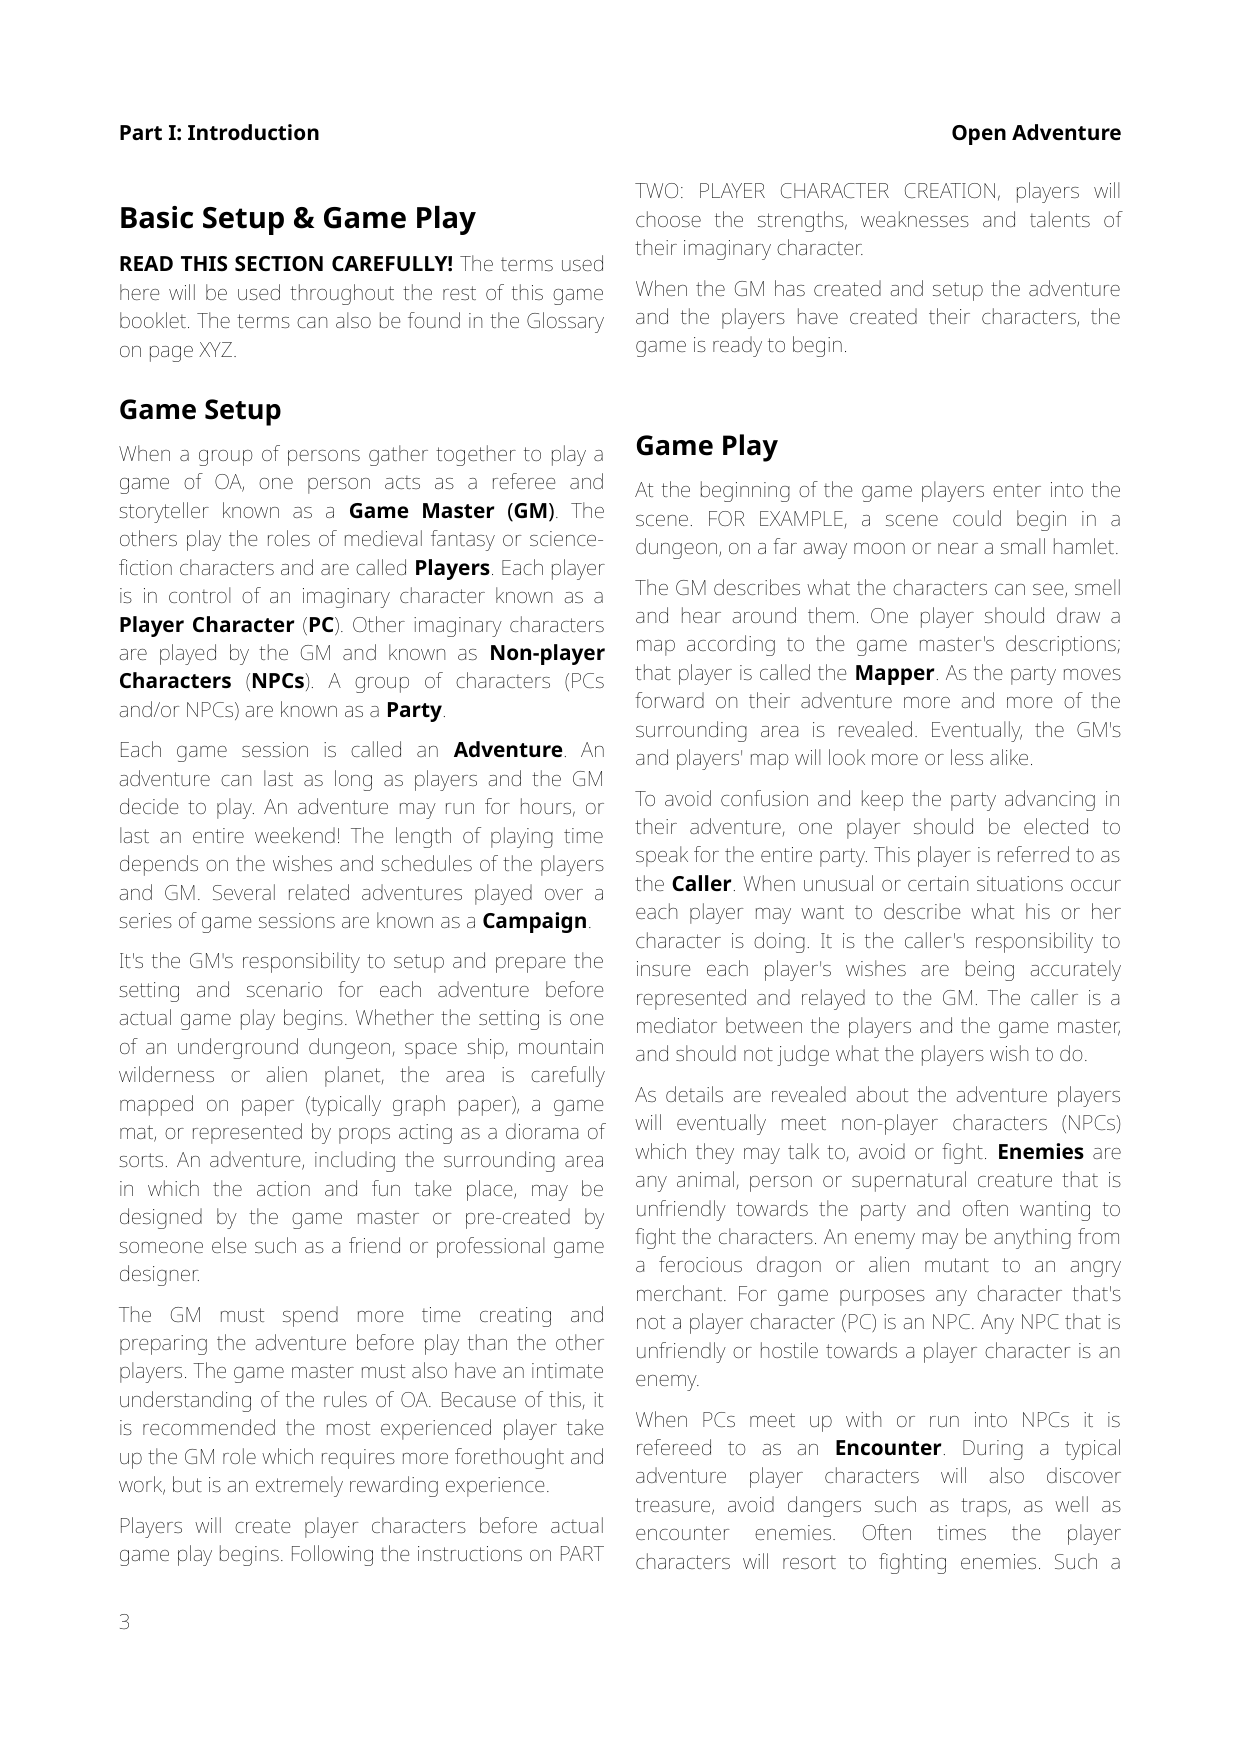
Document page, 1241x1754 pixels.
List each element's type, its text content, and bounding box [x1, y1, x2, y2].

text Game Play [635, 426, 1122, 463]
text When a group of persons gather together to play a game of OA, one person acts as a referee and storyteller known as a Game Master (GM). The others play the roles of medieval fantasy or science-fiction characters and are called Players. Each player is in control of an imaginary character known as a Player Character (PC). Other imaginary characters are played by the GM and known as Non-player Characters (NPCs). A group of characters (PCs and/or NPCs) are known as a Party. [118, 439, 605, 723]
text Game Setup [118, 390, 605, 427]
text READ THIS SECTION CAREFULLY! The terms used here will be used throughout the rest of this game booklet. The terms can also be found in the Glossary on page XYZ. [118, 249, 605, 363]
text At the beginning of the game players enter into the scene. FOR EXAMPLE, a scene could begin in a dungeon, on a far away moon or near a small hamlet. [635, 475, 1122, 561]
text The GM must spend more time creating and preparing the adventure before play than the other players. The game master must also have an intimate understanding of the rules of OA. Because of this, it is recommended the most experienced player take up the GM role which requires more forethought and work, but is an extremely rewarding experience. [118, 1300, 605, 1499]
text The GM describes what the characters can see, smell and hear around them. One player should draw a map according to the game master's descriptions; that player is called the Mapper. As the party moves forward on their adventure more and more of the surrounding area is revealed. Eventually, the GM's and players' map will look more or less alike. [635, 573, 1122, 772]
subtitle Basic Setup & Game Play [118, 197, 605, 237]
text Each game session is called an Adventure. An adventure can last as long as players and the GM decide to play. An adventure may run for hours, or last an entire weekend! The length of playing time depends on the wishes and schedules of the players and GM. Several related adventures played over a series of game sessions are known as a Campaign. [118, 735, 605, 934]
text TWO: PLAYER CHARACTER CREATION, players will choose the strengths, weaknesses and talents of their imaginary character. [635, 176, 1122, 262]
text Players will create player characters before actual game play begins. Following the instructions on PART [118, 1511, 605, 1568]
text When the GM has created and setup the adventure and the players have created their characters, the game is ready to begin. [635, 274, 1122, 359]
text As details are revealed about the adventure players will eventually meet non-player characters (NPCs) which they may talk to, avoid or fight. Enemies are any animal, person or supernatural creature that is unfriendly towards the party and often wanting to fight the characters. An enemy may be anything from a ferocious dragon or alien mutant to an angry merchant. For game purposes any character that's not a player character (PC) is an NPC. Any NPC that is unfriendly or hostile towards a player character is an enemy. [635, 1080, 1122, 1393]
text It's the GM's responsibility to setup and prepare the setting and scenario for each adventure before actual game play begins. Whether the setting is one of an underground dungeon, space ship, mountain wilderness or alien planet, the area is carefully mapped on paper (typically graph paper), a game mat, or represented by props acting as a diorama of sorts. An adventure, including the surrounding area in which the action and fun take place, may be designed by the game master or pre-created by someone else such as a friend or professional game designer. [118, 946, 605, 1288]
text To avoid confusion and keep the party advancing in their adventure, one player should be elected to speak for the entire party. This player is referred to as the Caller. When unusual or certain situations occur each player may want to describe what his or her character is doing. It is the caller's responsibility to insure each player's wishes are being accurately represented and relayed to the GM. The caller is a mediator between the players and the game master, and should not judge what the players wish to do. [635, 784, 1122, 1068]
text When PCs meet up with or run into NPCs it is refereed to as an Encounter. During a typical adventure player characters will also discover treasure, avoid dangers such as traps, as well as encounter enemies. Often times the player characters will resort to fighting enemies. Such a [635, 1405, 1122, 1575]
